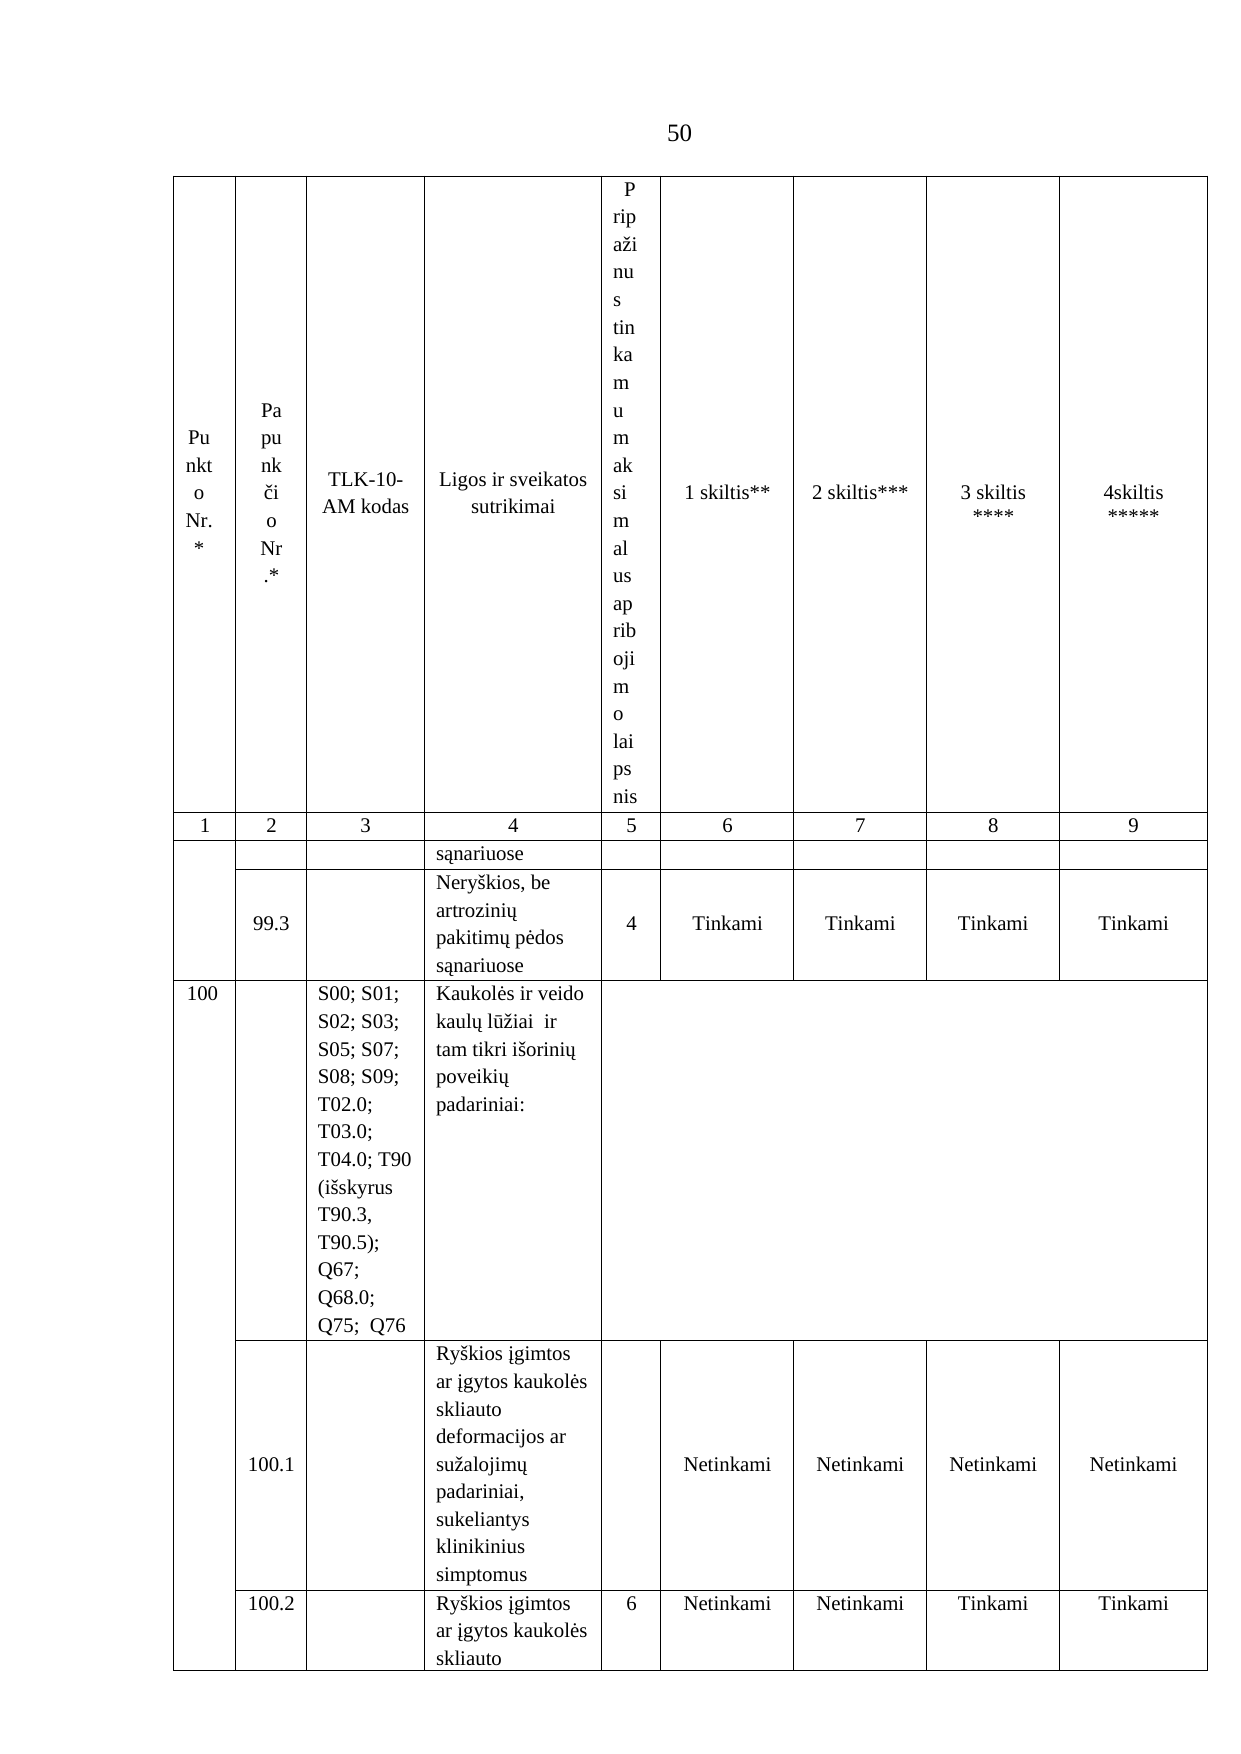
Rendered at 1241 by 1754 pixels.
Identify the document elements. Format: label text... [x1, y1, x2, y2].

table_header 3 skiltis **** [927, 177, 1059, 812]
table_cell Netinkami [927, 1341, 1059, 1590]
table_cell 9 [1060, 813, 1207, 840]
table_header TLK-10-AM kodas [307, 177, 424, 812]
table_cell Tinkami [1060, 870, 1207, 980]
table_cell 8 [927, 813, 1059, 840]
table_cell Tinkami [927, 1591, 1059, 1670]
table_cell [307, 841, 424, 869]
table_header Pripažinus tinkamu maksimalus apribojimo laipsnis [602, 177, 660, 812]
table_cell 100.2 [236, 1591, 306, 1670]
table_header Papunkčio Nr.* [236, 177, 306, 812]
table_cell [602, 841, 660, 869]
table_header Ligos ir sveikatos sutrikimai [425, 177, 601, 812]
table_cell [661, 841, 793, 869]
table_cell Tinkami [661, 870, 793, 980]
table_cell [236, 981, 306, 1340]
table_cell 4 [602, 870, 660, 980]
table_cell 2 [236, 813, 306, 840]
table_cell [1060, 841, 1207, 869]
table_cell Ryškios įgimtos ar įgytos kaukolės skliauto [425, 1591, 601, 1670]
table_header 2 skiltis*** [794, 177, 926, 812]
table_cell Tinkami [1060, 1591, 1207, 1670]
table_cell S00; S01; S02; S03; S05; S07; S08; S09; T02.0; T03.0; T04.0; T90 (išskyrus T90.3, T90.5); Q67; Q68.0; Q75; Q76 [307, 981, 424, 1340]
table_cell Netinkami [1060, 1341, 1207, 1590]
table_cell 7 [794, 813, 926, 840]
table_cell [927, 841, 1059, 869]
table_header 1 skiltis** [661, 177, 793, 812]
table_cell Netinkami [661, 1591, 793, 1670]
table_cell [236, 841, 306, 869]
table_cell 100.1 [236, 1341, 306, 1590]
table_cell [602, 1341, 660, 1590]
table_cell [307, 1341, 424, 1590]
table_cell 5 [602, 813, 660, 840]
table_cell Tinkami [927, 870, 1059, 980]
table_cell sąnariuose [425, 841, 601, 869]
table_cell Netinkami [794, 1341, 926, 1590]
table_cell Netinkami [661, 1341, 793, 1590]
table_cell [174, 841, 235, 980]
table_cell 3 [307, 813, 424, 840]
table_cell Neryškios, be artrozinių pakitimų pėdos sąnariuose [425, 870, 601, 980]
table_cell 99.3 [236, 870, 306, 980]
table_cell Ryškios įgimtos ar įgytos kaukolės skliauto deformacijos ar sužalojimų padariniai, sukeliantys klinikinius simptomus [425, 1341, 601, 1590]
table_cell [307, 1591, 424, 1670]
table_cell [307, 870, 424, 980]
table_cell [794, 841, 926, 869]
table_cell 100 [174, 981, 235, 1670]
table_header 4skiltis ***** [1060, 177, 1207, 812]
table_cell [602, 981, 1207, 1340]
table_cell 1 [174, 813, 235, 840]
table_cell 6 [661, 813, 793, 840]
table_cell 4 [425, 813, 601, 840]
table_header Punkto Nr.* [174, 177, 235, 812]
table_cell Kaukolės ir veido kaulų lūžiai ir tam tikri išorinių poveikių padariniai: [425, 981, 601, 1340]
table_cell Tinkami [794, 870, 926, 980]
table_cell Netinkami [794, 1591, 926, 1670]
table_cell 6 [602, 1591, 660, 1670]
